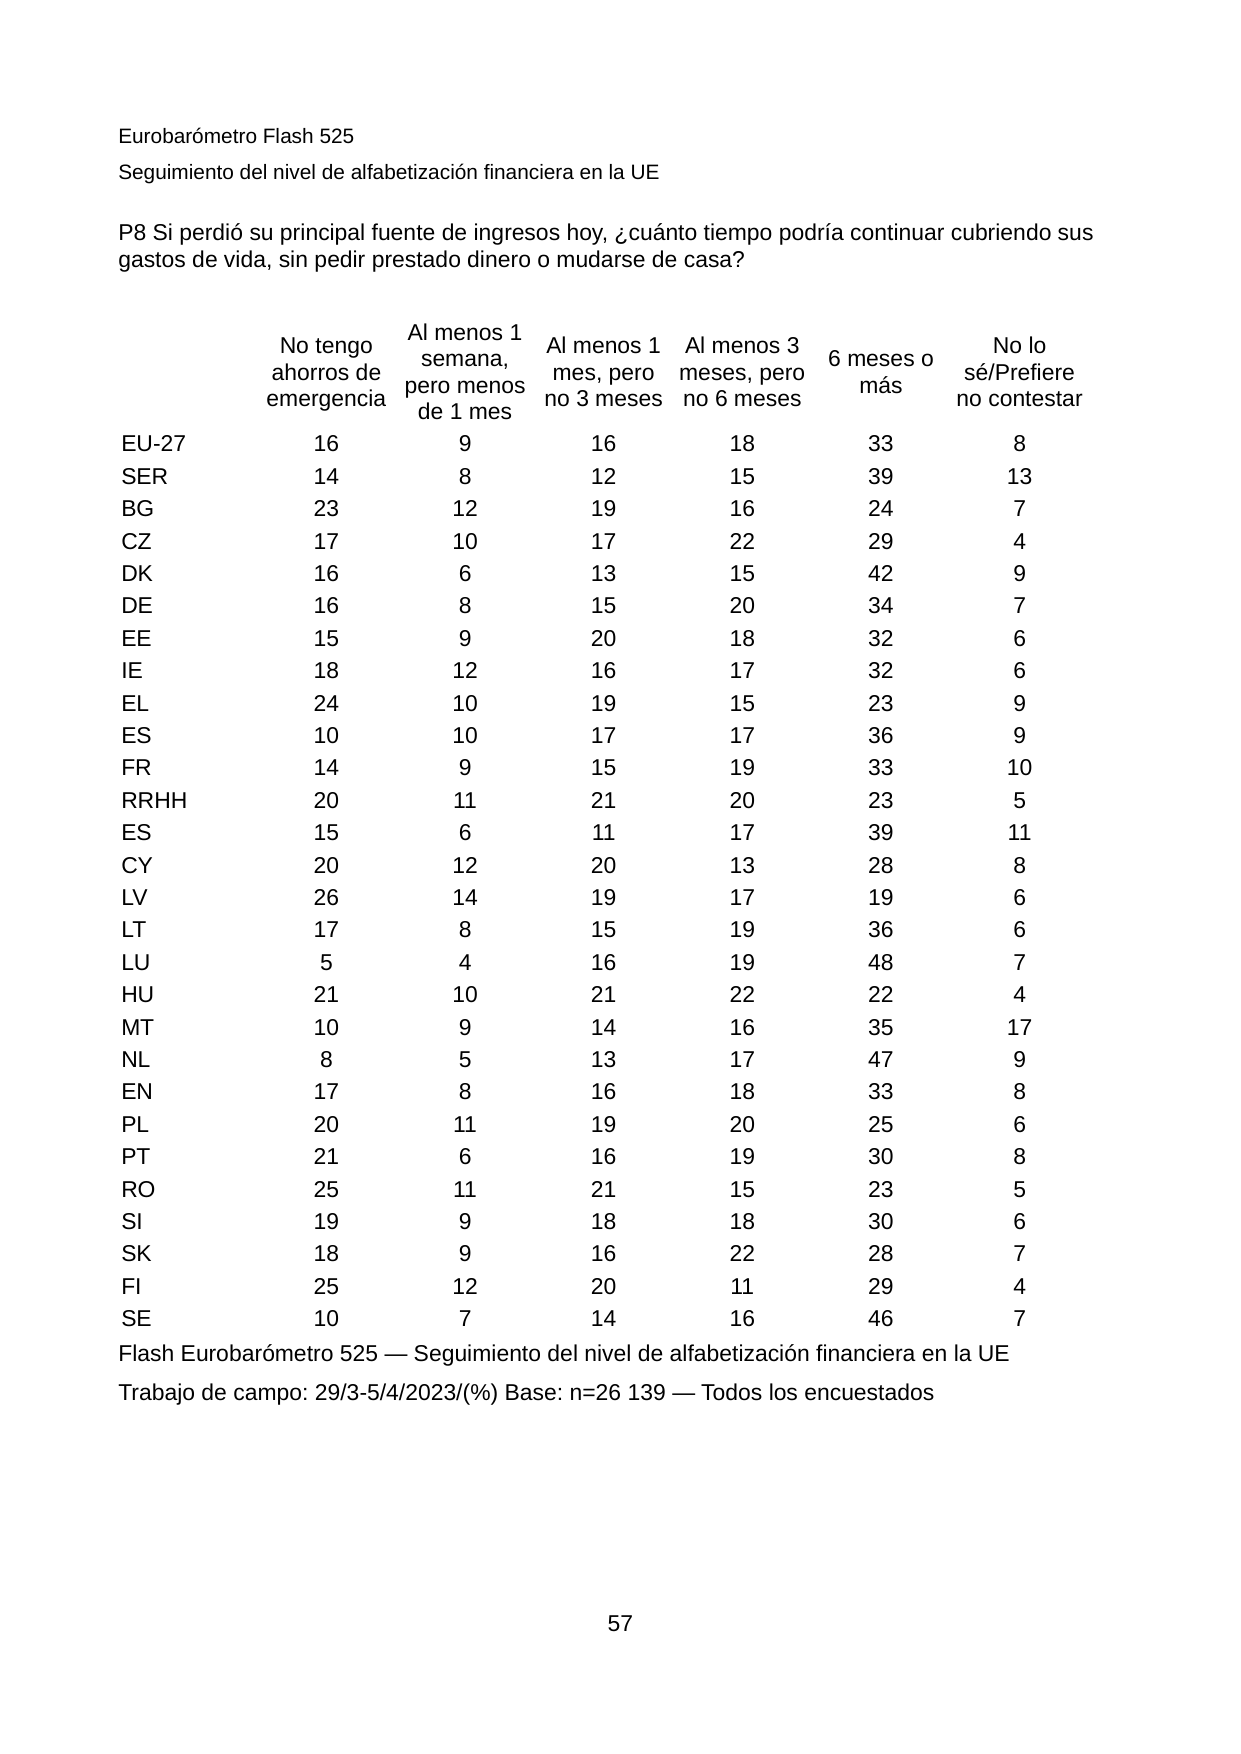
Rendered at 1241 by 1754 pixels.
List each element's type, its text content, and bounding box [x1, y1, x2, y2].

table_cell 6 [950, 1108, 1089, 1140]
table_cell 15 [257, 816, 395, 848]
table_cell 20 [673, 784, 811, 816]
table_cell 7 [950, 1302, 1089, 1334]
table_cell 23 [257, 492, 395, 524]
table_cell NL [118, 1043, 257, 1075]
table_cell 20 [673, 1108, 811, 1140]
table_cell 13 [673, 849, 811, 881]
table_cell 11 [950, 816, 1089, 848]
table_cell ES [118, 816, 257, 848]
table_cell 17 [673, 719, 811, 751]
table_cell 5 [950, 784, 1089, 816]
table_cell 14 [395, 881, 534, 913]
table_cell PL [118, 1108, 257, 1140]
table_cell 33 [811, 1075, 950, 1108]
table_cell 8 [395, 460, 534, 492]
table_cell SI [118, 1205, 257, 1237]
table_cell 19 [257, 1205, 395, 1237]
table_cell 11 [673, 1270, 811, 1302]
table_cell 4 [395, 946, 534, 978]
table_cell 12 [395, 492, 534, 524]
table_cell 6 [950, 881, 1089, 913]
table_cell 22 [673, 525, 811, 557]
table_cell 32 [811, 654, 950, 687]
table_cell 30 [811, 1140, 950, 1172]
table_cell 19 [673, 751, 811, 784]
table_cell DK [118, 557, 257, 589]
table_cell 10 [950, 751, 1089, 784]
table_cell 4 [950, 525, 1089, 557]
table_cell 9 [395, 1237, 534, 1270]
table_cell 22 [673, 1237, 811, 1270]
table_cell LV [118, 881, 257, 913]
table_cell 17 [673, 1043, 811, 1075]
table_cell 16 [534, 1140, 673, 1172]
table_cell 9 [395, 1205, 534, 1237]
table_cell 6 [950, 1205, 1089, 1237]
table_cell 16 [673, 1302, 811, 1334]
table_cell HU [118, 978, 257, 1011]
table_cell 19 [673, 913, 811, 946]
table_cell 13 [950, 460, 1089, 492]
table_cell ES [118, 719, 257, 751]
table_cell 24 [257, 687, 395, 719]
table_cell EL [118, 687, 257, 719]
table_cell 19 [534, 492, 673, 524]
table_cell 15 [673, 687, 811, 719]
table_cell 25 [257, 1270, 395, 1302]
table_cell 16 [534, 1075, 673, 1108]
table_cell 39 [811, 816, 950, 848]
table_cell 6 [395, 816, 534, 848]
table_cell 8 [395, 913, 534, 946]
table_cell SER [118, 460, 257, 492]
table_cell DE [118, 589, 257, 622]
table_cell 11 [395, 1108, 534, 1140]
table_cell 17 [534, 525, 673, 557]
table_cell 8 [395, 1075, 534, 1108]
table_cell 16 [534, 946, 673, 978]
table_cell 21 [534, 784, 673, 816]
table_cell 14 [257, 751, 395, 784]
table_cell IE [118, 654, 257, 687]
table_cell 8 [950, 849, 1089, 881]
table_cell 18 [673, 428, 811, 460]
table_cell 6 [395, 557, 534, 589]
table_cell 9 [950, 687, 1089, 719]
table_cell 7 [950, 946, 1089, 978]
table_cell 12 [534, 460, 673, 492]
table_cell 16 [534, 428, 673, 460]
table_cell 6 [395, 1140, 534, 1172]
table_cell 16 [534, 1237, 673, 1270]
table_cell 8 [950, 1075, 1089, 1108]
table_header Al menos 1 mes, pero no 3 meses [534, 316, 673, 427]
table_cell 15 [534, 751, 673, 784]
table_cell 17 [257, 525, 395, 557]
table_cell 19 [811, 881, 950, 913]
table_cell 7 [395, 1302, 534, 1334]
table_cell 10 [395, 719, 534, 751]
table_cell 17 [673, 816, 811, 848]
table_cell 8 [395, 589, 534, 622]
table_cell 22 [673, 978, 811, 1011]
table_cell 46 [811, 1302, 950, 1334]
table_cell 36 [811, 913, 950, 946]
table_cell SE [118, 1302, 257, 1334]
table_cell 28 [811, 849, 950, 881]
table_cell 18 [673, 1205, 811, 1237]
table_cell 15 [534, 589, 673, 622]
table_cell 15 [534, 913, 673, 946]
table_cell 20 [534, 849, 673, 881]
table_cell EN [118, 1075, 257, 1108]
table_cell 21 [257, 1140, 395, 1172]
table_cell 10 [395, 978, 534, 1011]
table_cell 15 [257, 622, 395, 654]
table_cell 47 [811, 1043, 950, 1075]
table_cell 16 [257, 428, 395, 460]
table_cell 20 [534, 622, 673, 654]
table_cell 9 [395, 751, 534, 784]
table_cell 6 [950, 913, 1089, 946]
text Trabajo de campo: 29/3-5/4/2023/(%) Base: n=26 139 — Todos los encuestados [118, 1379, 1122, 1405]
table_cell 17 [673, 654, 811, 687]
table_cell RRHH [118, 784, 257, 816]
table_cell 19 [673, 946, 811, 978]
table_cell 10 [395, 525, 534, 557]
table_cell 21 [257, 978, 395, 1011]
table_header [118, 316, 257, 427]
table_cell 12 [395, 849, 534, 881]
table_cell 18 [673, 1075, 811, 1108]
table_cell 33 [811, 751, 950, 784]
table_cell 48 [811, 946, 950, 978]
table_cell 10 [257, 719, 395, 751]
table_cell 19 [534, 881, 673, 913]
table_cell 8 [950, 1140, 1089, 1172]
table_cell 16 [257, 557, 395, 589]
table_cell EE [118, 622, 257, 654]
table_cell 11 [395, 784, 534, 816]
table_cell RO [118, 1173, 257, 1205]
table_cell CZ [118, 525, 257, 557]
table_cell 42 [811, 557, 950, 589]
table_cell 22 [811, 978, 950, 1011]
table_cell LT [118, 913, 257, 946]
table_cell 13 [534, 557, 673, 589]
table_cell 24 [811, 492, 950, 524]
table_cell 16 [534, 654, 673, 687]
table_cell 18 [673, 622, 811, 654]
table_cell 19 [534, 1108, 673, 1140]
table_cell 14 [257, 460, 395, 492]
table_cell 19 [534, 687, 673, 719]
table_cell PT [118, 1140, 257, 1172]
table_cell EU-27 [118, 428, 257, 460]
table_cell 16 [257, 589, 395, 622]
table_cell 8 [257, 1043, 395, 1075]
table_cell 10 [257, 1302, 395, 1334]
table_cell 35 [811, 1011, 950, 1043]
text Flash Eurobarómetro 525 — Seguimiento del nivel de alfabetización financiera en la UE [118, 1340, 1122, 1367]
table_cell 20 [257, 1108, 395, 1140]
table_cell 14 [534, 1302, 673, 1334]
table_cell 9 [395, 428, 534, 460]
table_cell 15 [673, 460, 811, 492]
table_cell 9 [950, 1043, 1089, 1075]
table_cell 34 [811, 589, 950, 622]
table_cell 19 [673, 1140, 811, 1172]
table_cell 15 [673, 557, 811, 589]
table_cell 25 [811, 1108, 950, 1140]
table_cell CY [118, 849, 257, 881]
table_cell 4 [950, 978, 1089, 1011]
table_cell 32 [811, 622, 950, 654]
table_header No lo sé/Prefiere no contestar [950, 316, 1089, 427]
table_cell 16 [673, 1011, 811, 1043]
table_cell 9 [395, 1011, 534, 1043]
table_cell 6 [950, 622, 1089, 654]
table_cell 20 [257, 849, 395, 881]
table_cell 9 [950, 719, 1089, 751]
table_cell 6 [950, 654, 1089, 687]
table_cell 12 [395, 1270, 534, 1302]
table_cell 28 [811, 1237, 950, 1270]
table_cell 10 [395, 687, 534, 719]
table_cell 23 [811, 784, 950, 816]
table_cell 29 [811, 1270, 950, 1302]
table_cell 17 [950, 1011, 1089, 1043]
table_cell 8 [950, 428, 1089, 460]
table_cell 17 [534, 719, 673, 751]
table_cell 5 [395, 1043, 534, 1075]
table_cell 36 [811, 719, 950, 751]
table_header 6 meses o más [811, 316, 950, 427]
table_cell 7 [950, 492, 1089, 524]
table_cell 18 [534, 1205, 673, 1237]
table_cell 4 [950, 1270, 1089, 1302]
table_cell 11 [534, 816, 673, 848]
table_cell 15 [673, 1173, 811, 1205]
table_cell 18 [257, 654, 395, 687]
table_cell 11 [395, 1173, 534, 1205]
table_header Al menos 3 meses, pero no 6 meses [673, 316, 811, 427]
table_cell 20 [257, 784, 395, 816]
table_cell 7 [950, 1237, 1089, 1270]
table_cell 5 [950, 1173, 1089, 1205]
table_cell 29 [811, 525, 950, 557]
table_cell 26 [257, 881, 395, 913]
table_cell 23 [811, 1173, 950, 1205]
table_cell 14 [534, 1011, 673, 1043]
table_cell 13 [534, 1043, 673, 1075]
table_cell 17 [257, 1075, 395, 1108]
table_cell 17 [673, 881, 811, 913]
table_header Al menos 1 semana, pero menos de 1 mes [395, 316, 534, 427]
table_cell SK [118, 1237, 257, 1270]
table_header No tengo ahorros de emergencia [257, 316, 395, 427]
table_cell MT [118, 1011, 257, 1043]
table_cell 20 [673, 589, 811, 622]
table_cell LU [118, 946, 257, 978]
table_cell FR [118, 751, 257, 784]
table_cell 21 [534, 978, 673, 1011]
table_cell 25 [257, 1173, 395, 1205]
table_cell 18 [257, 1237, 395, 1270]
table_cell 20 [534, 1270, 673, 1302]
table_cell 5 [257, 946, 395, 978]
table_cell 12 [395, 654, 534, 687]
text P8 Si perdió su principal fuente de ingresos hoy, ¿cuánto tiempo podría continuar cubriendo sus gastos de vida, sin pedir prestado dinero o mudarse de casa? [118, 219, 1122, 272]
table_cell 30 [811, 1205, 950, 1237]
table_cell 9 [950, 557, 1089, 589]
table_cell 33 [811, 428, 950, 460]
table_cell FI [118, 1270, 257, 1302]
table_cell 9 [395, 622, 534, 654]
table_cell BG [118, 492, 257, 524]
table_cell 21 [534, 1173, 673, 1205]
table_cell 23 [811, 687, 950, 719]
table_cell 39 [811, 460, 950, 492]
table_cell 10 [257, 1011, 395, 1043]
table_cell 16 [673, 492, 811, 524]
table_cell 7 [950, 589, 1089, 622]
table_cell 17 [257, 913, 395, 946]
